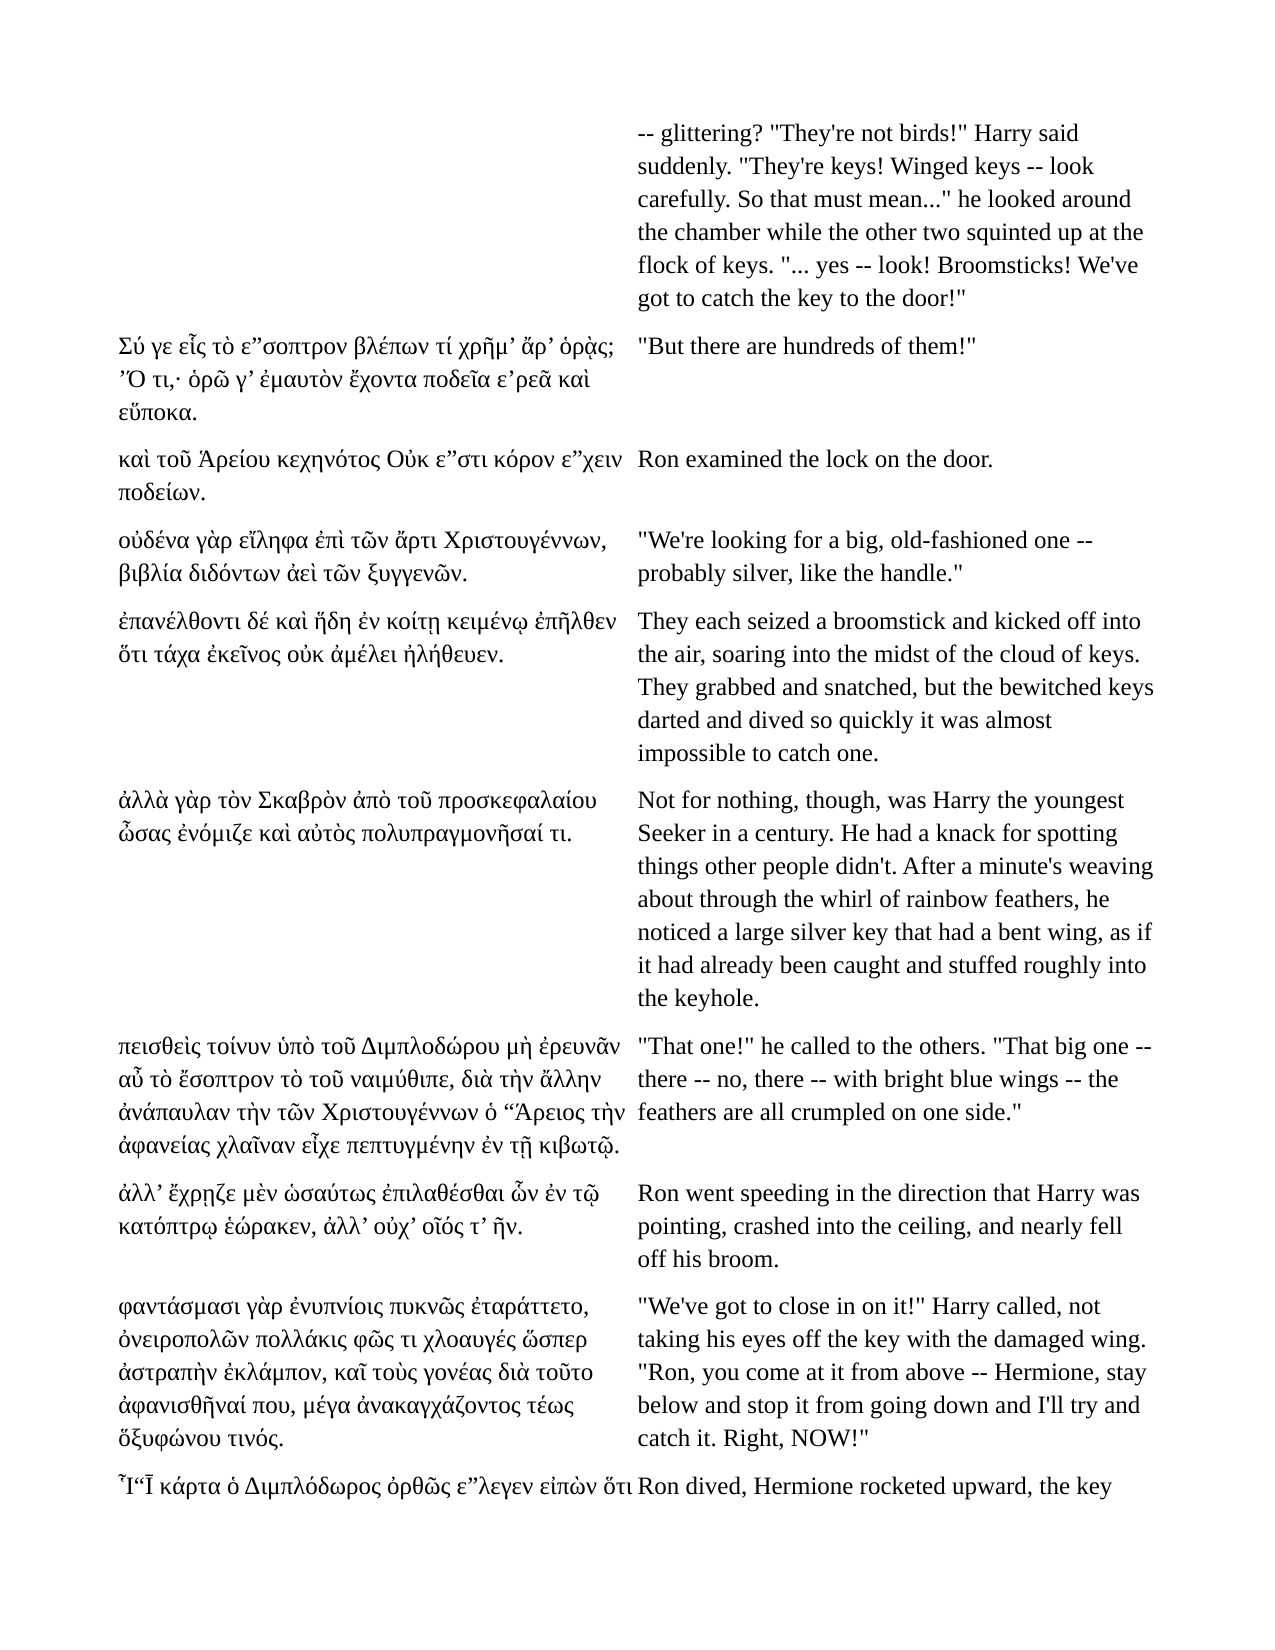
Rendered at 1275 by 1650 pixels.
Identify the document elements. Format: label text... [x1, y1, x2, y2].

table_cell "That one!" he called to the others. "That big one -- there -- no, there -- with bright blue wings -- the feathers are all crumpled on one side." [638, 1031, 1157, 1178]
table_cell οὐδένα γὰρ εἴληφα ἐπὶ τῶν ἄρτι Χριστουγέννων, βιβλία διδόντων ἀεὶ τῶν ξυγγενῶν. [118, 525, 637, 606]
table_cell Ron examined the lock on the door. [638, 445, 1157, 525]
table_cell [118, 118, 637, 331]
table_cell "We're looking for a big, old-fashioned one -- probably silver, like the handle." [638, 525, 1157, 606]
table_cell Not for nothing, though, was Harry the youngest Seeker in a century. He had a knack for spotting things other people didn't. After a minute's weaving about through the whirl of rainbow feathers, he noticed a large silver key that had a bent wing, as if it had already been caught and stuffed roughly into the keyhole. [638, 785, 1157, 1031]
table_cell ἀλλὰ γὰρ τὸν Σκαβρὸν ἀπὸ τοῦ προσκεφαλαίου ὦσας ἐνόμιζε καὶ αὐτὸς πολυπραγμονῆσαί τι. [118, 785, 637, 1031]
table_cell "But there are hundreds of them!" [638, 331, 1157, 444]
table_cell Ἷ“Ῑ κάρτα ὁ Διμπλόδωρος ὀρθῶς ε”λεγεν εἰπὼν ὅτι [118, 1471, 637, 1500]
table_cell φαντάσμασι γὰρ ἐνυπνίοις πυκνῶς ἐταράττετο, ὀνειροπολῶν πολλάκις φῶς τι χλοαυγές ὥσπερ ἀστραπὴν ἐκλάμπον, καῖ τοὺς γονέας διὰ τοῦτο ἀφανισθῆναί που, μέγα ἀνακαγχάζοντος τέως ὅξυφώνου τινός. [118, 1291, 637, 1471]
table_cell ἐπανέλθοντι δέ καὶ ἥδη ἐν κοίτῃ κειμένῳ ἐπῆλθεν ὅτι τάχα ἐκεῖνος οὐκ ἀμέλει ἠλήθευεν. [118, 606, 637, 785]
table_cell They each seized a broomstick and kicked off into the air, soaring into the midst of the cloud of keys. They grabbed and snatched, but the bewitched keys darted and dived so quickly it was almost impossible to catch one. [638, 606, 1157, 785]
table_cell Ron dived, Hermione rocketed upward, the key [638, 1471, 1157, 1500]
table_cell Σύ γε εἷς τὸ ε”σοπτρον βλέπων τί χρῆμ’ ἄρ’ ὁρᾲς; ’Ό τι,· ὁρῶ γ’ ἐμαυτὸν ἔχοντα ποδεῖα ε’ρεᾶ καὶ εὕποκα. [118, 331, 637, 444]
table_cell Ron went speeding in the direction that Harry was pointing, crashed into the ceiling, and nearly fell off his broom. [638, 1178, 1157, 1291]
table_cell καὶ τοῦ Ἁρείου κεχηνότος Οὐκ ε”στι κόρον ε”χειν ποδείων. [118, 445, 637, 525]
table_cell πεισθεὶς τοίνυν ὑπὸ τοῦ Διμπλοδώρου μὴ ἐρευνᾶν αὖ τὸ ἔσοπτρον τὸ τοῦ ναιμύθιπε, διὰ τὴν ἄλλην ἀνάπαυλαν τὴν τῶν Χριστουγέννων ὁ “Άρειος τὴν ἀφανείας χλαῖναν εἶχε πεπτυγμένην ἐν τῇ κιβωτῷ. [118, 1031, 637, 1178]
table_cell "We've got to close in on it!" Harry called, not taking his eyes off the key with the damaged wing. "Ron, you come at it from above -- Hermione, stay below and stop it from going down and I'll try and catch it. Right, NOW!" [638, 1291, 1157, 1471]
table_cell ἀλλ’ ἔχρῃζε μὲν ὡσαύτως ἐπιλαθέσθαι ὧν ἐν τῷ κατόπτρῳ ἑώρακεν, ἀλλ’ οὐχ’ οῖός τ’ ῆν. [118, 1178, 637, 1291]
table_cell -- glittering? "They're not birds!" Harry said suddenly. "They're keys! Winged keys -- look carefully. So that must mean..." he looked around the chamber while the other two squinted up at the flock of keys. "... yes -- look! Broomsticks! We've got to catch the key to the door!" [638, 118, 1157, 331]
